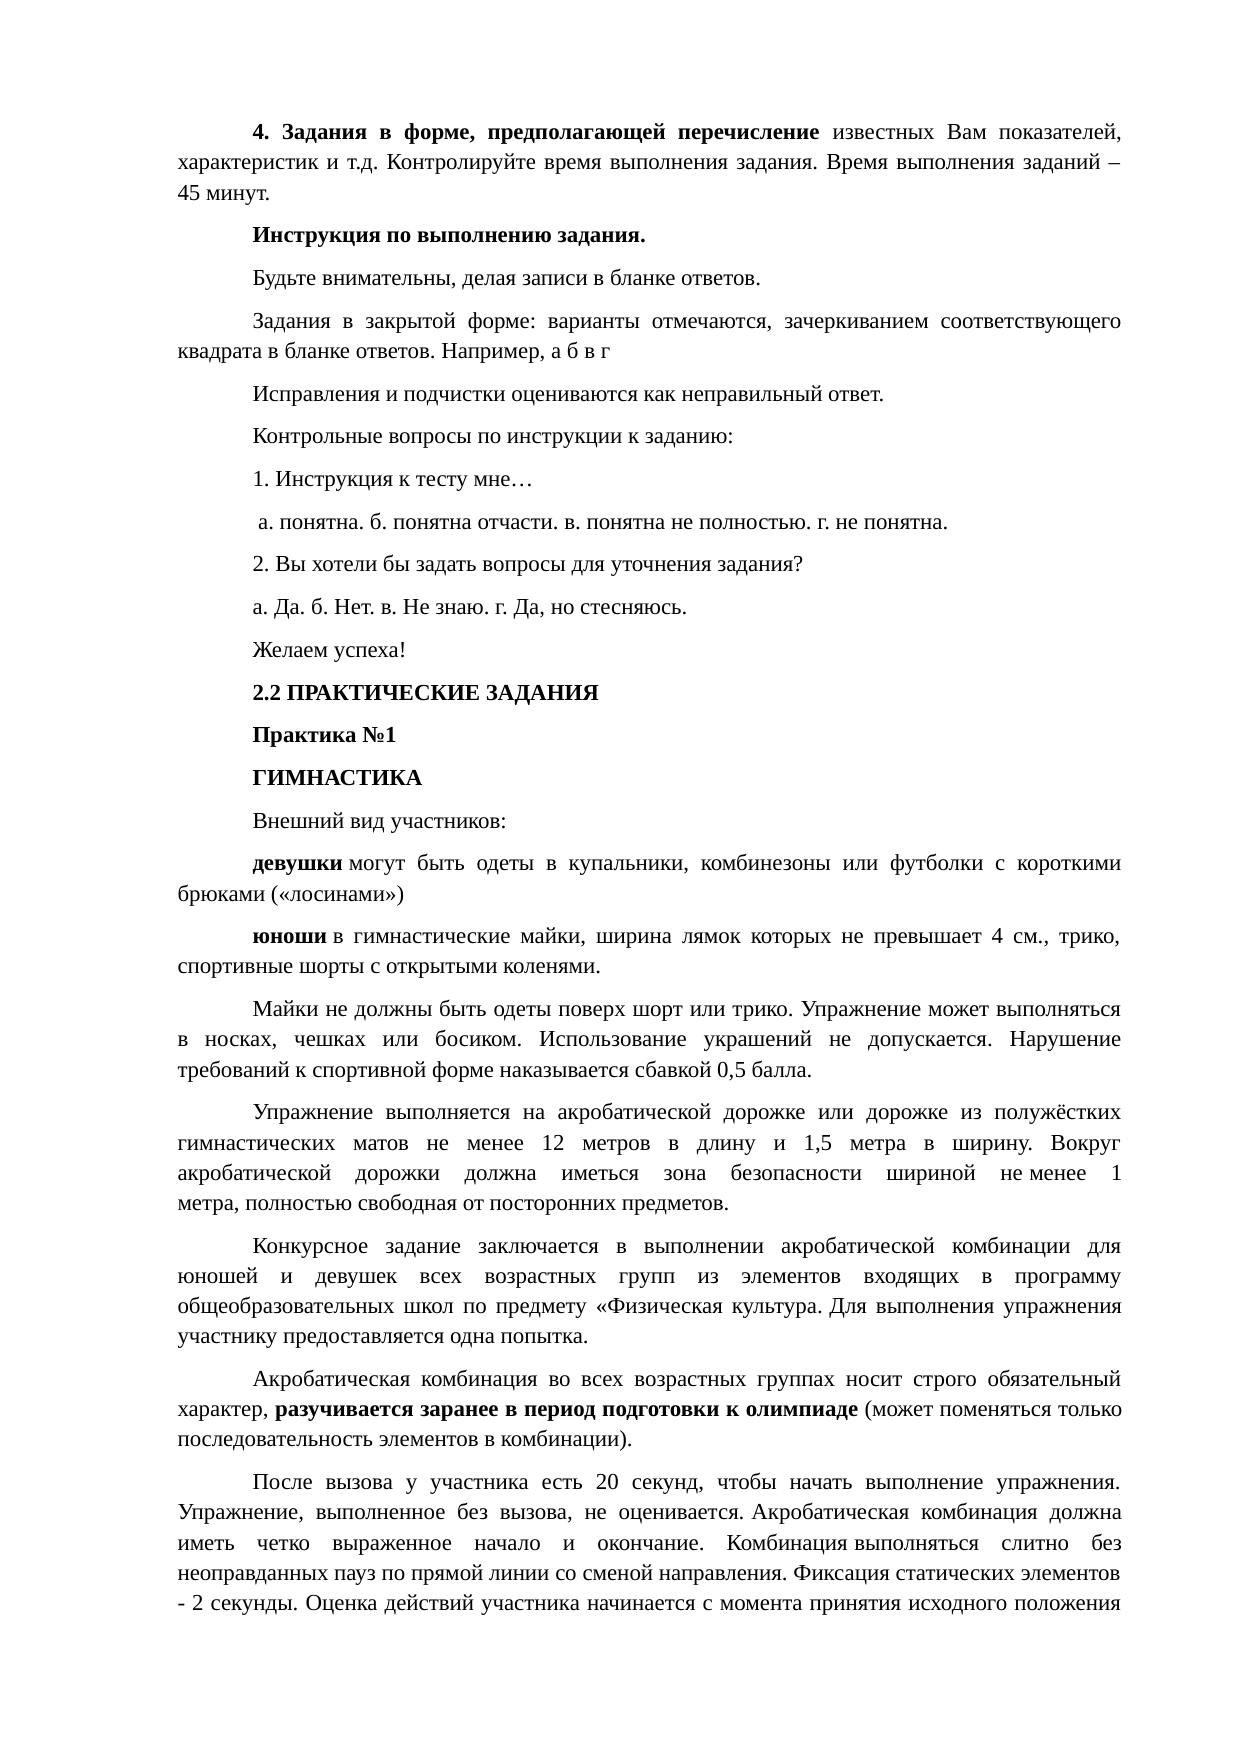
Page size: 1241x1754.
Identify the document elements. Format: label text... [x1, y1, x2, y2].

text Контрольные вопросы по инструкции к заданию: [177, 422, 1122, 449]
text а. Да. б. Нет. в. Не знаю. г. Да, но стесняюсь. [177, 593, 1122, 619]
text Конкурсное задание заключается в выполнении акробатической комбинации для юношей и девушек всех возрастных групп из элементов входящих в программу общеобразовательных школ по предмету «Физическая культура. Для выполнения упражнения участнику предоставляется одна попытка. [177, 1232, 1122, 1349]
text После вызова у участника есть 20 секунд, чтобы начать выполнение упражнения. Упражнение, выполненное без вызова, не оценивается. Акробатическая комбинация должна иметь четко выраженное начало и окончание. Комбинация выполняться слитно без неоправданных пауз по прямой линии со сменой направления. Фиксация статических элементов - 2 секунды. Оценка действий участника начинается с момента принятия исходного положения [177, 1468, 1122, 1615]
text Упражнение выполняется на акробатической дорожке или дорожке из полужёстких гимнастических матов не менее 12 метров в длину и 1,5 метра в ширину. Вокруг акробатической дорожки должна иметься зона безопасности шириной не менее 1 метра, полностью свободная от посторонних предметов. [177, 1098, 1122, 1215]
text Будьте внимательны, делая записи в бланке ответов. [177, 264, 1122, 290]
text юноши в гимнастические майки, ширина лямок которых не превышает 4 см., трико, спортивные шорты с открытыми коленями. [177, 922, 1122, 979]
text Внешний вид участников: [177, 807, 1122, 833]
text 2.2 ПРАКТИЧЕСКИЕ ЗАДАНИЯ [177, 678, 1122, 705]
text Практика №1 [177, 721, 1122, 748]
text Желаем успеха! [177, 636, 1122, 662]
text Акробатическая комбинация во всех возрастных группах носит строго обязательный характер, разучивается заранее в период подготовки к олимпиаде (может поменяться только последовательность элементов в комбинации). [177, 1365, 1122, 1452]
text 4. Задания в форме, предполагающей перечисление известных Вам показателей, характеристик и т.д. Контролируйте время выполнения задания. Время выполнения заданий – 45 минут. [177, 118, 1122, 205]
text Инструкция по выполнению задания. [177, 221, 1122, 248]
text а. понятна. б. понятна отчасти. в. понятна не полностью. г. не понятна. [177, 508, 1122, 534]
text 2. Вы хотели бы задать вопросы для уточнения задания? [177, 550, 1122, 577]
text Исправления и подчистки оцениваются как неправильный ответ. [177, 379, 1122, 406]
text 1. Инструкция к тесту мне… [177, 465, 1122, 491]
text Майки не должны быть одеты поверх шорт или трико. Упражнение может выполняться в носках, чешках или босиком. Использование украшений не допускается. Нарушение требований к спортивной форме наказывается сбавкой 0,5 балла. [177, 995, 1122, 1082]
text девушки могут быть одеты в купальники, комбинезоны или футболки с короткими брюками («лосинами») [177, 849, 1122, 906]
text Задания в закрытой форме: варианты отмечаются, зачеркиванием соответствующего квадрата в бланке ответов. Например, а б в г [177, 307, 1122, 363]
text ГИМНАСТИКА [177, 764, 1122, 790]
